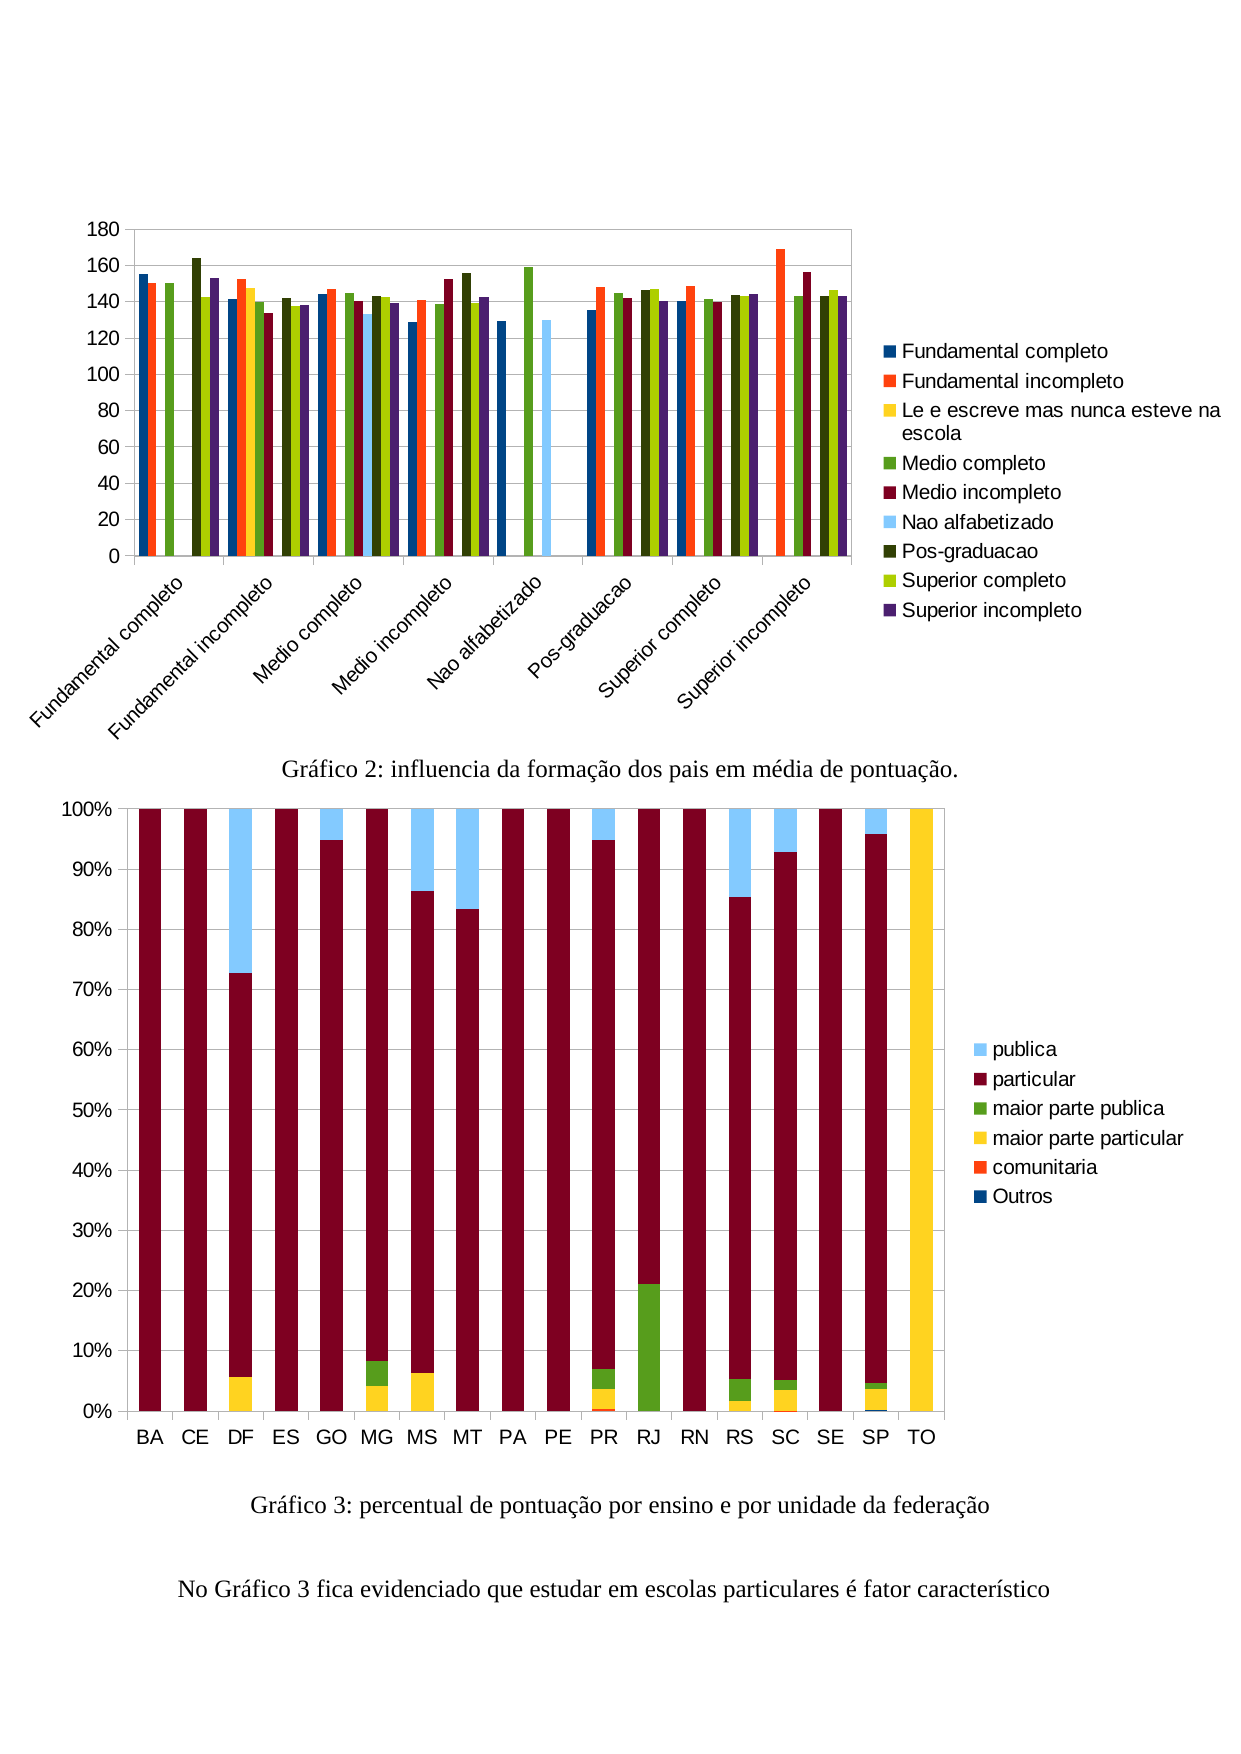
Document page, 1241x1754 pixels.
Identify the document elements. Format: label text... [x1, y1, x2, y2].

text Gráfico 3: percentual de pontuação por ensino e por unidade da federação [177, 1491, 1063, 1519]
text Gráfico 2: influencia da formação dos pais em média de pontuação. [177, 756, 1063, 783]
text No Gráfico 3 fica evidenciado que estudar em escolas particulares é fator característico [177, 1575, 1063, 1603]
